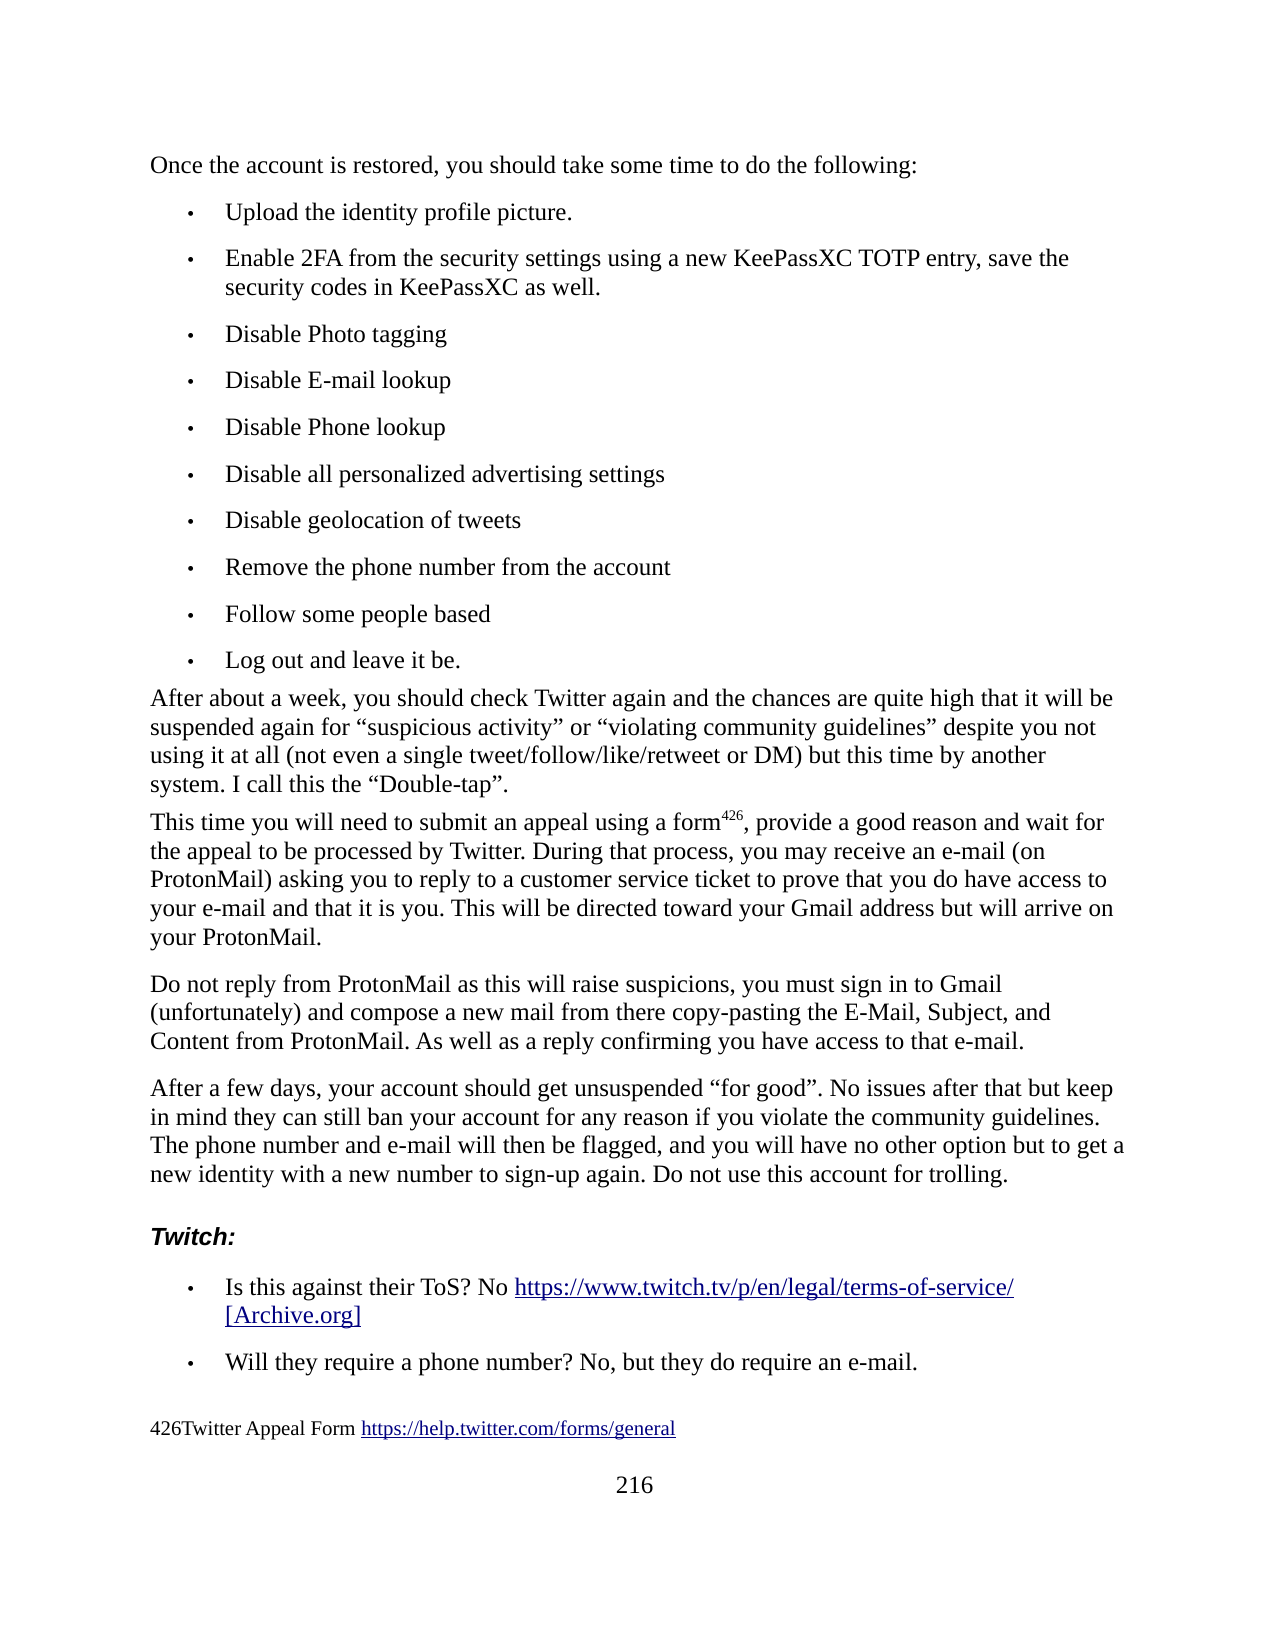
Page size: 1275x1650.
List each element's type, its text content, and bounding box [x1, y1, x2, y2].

list Log out and leave it be. [187, 645, 1125, 674]
text After about a week, you should check Twitter again and the chances are quite high that it will be suspended again for “suspicious activity” or “violating community guidelines” despite you not using it at all (not even a single tweet/follow/like/retweet or DM) but this time by another system. I call this the “Double-tap”. [150, 683, 1125, 798]
text Do not reply from ProtonMail as this will raise suspicions, you must sign in to Gmail (unfortunately) and compose a new mail from there copy-pasting the E-Mail, Subject, and Content from ProtonMail. As well as a reply confirming you have access to that e-mail. [150, 969, 1125, 1055]
list Remove the phone number from the account [187, 552, 1125, 581]
list Disable geolocation of tweets [187, 505, 1125, 534]
subtitle Twitch: [150, 1222, 1125, 1250]
text After a few days, your account should get unsuspended “for good”. No issues after that but keep in mind they can still ban your account for any reason if you violate the community guidelines. The phone number and e-mail will then be flagged, and you will have no other option but to get a new identity with a new number to sign-up again. Do not use this account for trolling. [150, 1073, 1125, 1188]
list Disable all personalized advertising settings [187, 459, 1125, 487]
list Enable 2FA from the security settings using a new KeePassXC TOTP entry, save the security codes in KeePassXC as well. [187, 243, 1125, 301]
list Upload the identity profile picture. [187, 197, 1125, 225]
list Is this against their ToS? No https://www.twitch.tv/p/en/legal/terms-of-service/ [Archive.org] [187, 1272, 1125, 1329]
list Will they require a phone number? No, but they do require an e-mail. [187, 1347, 1125, 1376]
list Follow some people based [187, 599, 1125, 627]
text This time you will need to submit an appeal using a form, provide a good reason and wait for the appeal to be processed by Twitter. During that process, you may receive an e-mail (on ProtonMail) asking you to reply to a customer service ticket to prove that you do have access to your e-mail and that it is you. This will be directed toward your Gmail address but will arrive on your ProtonMail. [150, 807, 1125, 951]
list Disable E-mail lookup [187, 365, 1125, 394]
list Disable Photo tagging [187, 319, 1125, 347]
text Twitter Appeal Form https://help.twitter.com/forms/general [150, 1416, 1125, 1440]
list Disable Phone lookup [187, 412, 1125, 441]
text Once the account is restored, you should take some time to do the following: [150, 150, 1125, 179]
